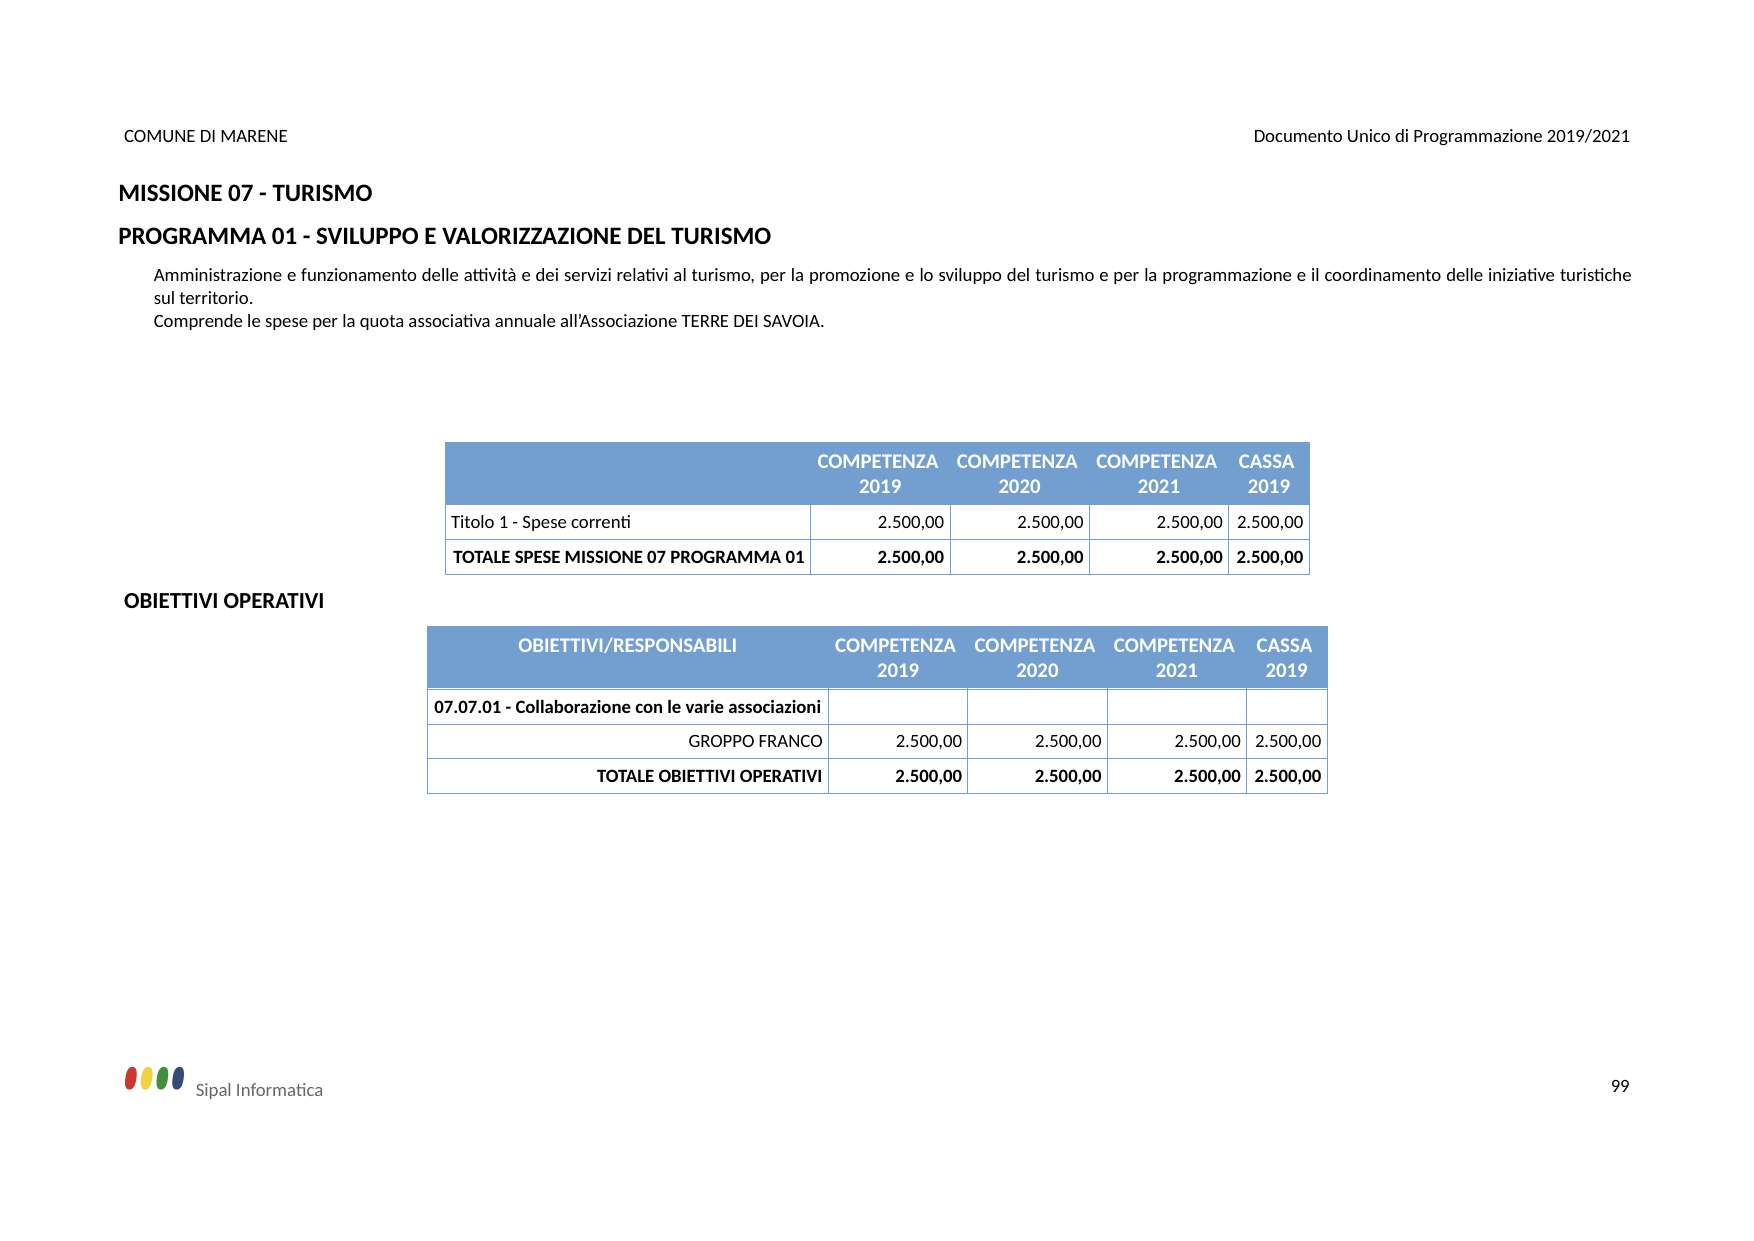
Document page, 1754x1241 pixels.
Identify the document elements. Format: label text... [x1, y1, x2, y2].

table_cell 2.500,00 [811, 505, 950, 539]
table_cell 2.500,00 [811, 540, 950, 574]
table_cell [829, 690, 967, 723]
table_cell OBIETTIVI OPERATIVI [118, 581, 1636, 620]
table_cell 07.07.01 - Collaborazione con le varie associazioni [428, 690, 828, 723]
table_cell 2.500,00 [1229, 505, 1309, 539]
table_cell [1247, 690, 1327, 723]
table_cell [968, 690, 1107, 723]
table_cell 2.500,00 [1108, 759, 1246, 793]
table_header COMPETENZA 2021 [1108, 627, 1246, 688]
table_cell 2.500,00 [951, 505, 1089, 539]
text Programma 01 - Sviluppo e valorizzazione del turismo [118, 220, 1612, 251]
table_header COMPETENZA 2020 [951, 443, 1089, 504]
table_cell 2.500,00 [1090, 505, 1228, 539]
table_cell [1108, 690, 1246, 723]
table_header CASSA 2019 [1229, 443, 1309, 504]
text Comprende le spese per la quota associativa annuale all’Associazione TERRE DEI SAVOIA. [153, 309, 1636, 332]
text Missione 07 - turismo [118, 177, 1612, 208]
table_cell 2.500,00 [1229, 540, 1309, 574]
table_cell TOTALE SPESE MISSIONE 07 PROGRAMMA 01 [446, 540, 810, 574]
table_header OBIETTIVI/RESPONSABILI [428, 627, 828, 688]
table_cell 2.500,00 [829, 759, 967, 793]
table_header CASSA 2019 [1247, 627, 1327, 688]
table_cell 2.500,00 [968, 759, 1107, 793]
table_header [118, 436, 1636, 581]
table_cell 2.500,00 [968, 725, 1107, 758]
table_cell 2.500,00 [1247, 725, 1327, 758]
table_header COMPETENZA 2020 [968, 627, 1107, 688]
table_header COMPETENZA 2019 [829, 627, 967, 688]
table_cell 2.500,00 [951, 540, 1089, 574]
table_cell 2.500,00 [829, 725, 967, 758]
table_cell Titolo 1 - Spese correnti [446, 505, 810, 539]
table_cell 2.500,00 [1090, 540, 1228, 574]
table_cell GROPPO FRANCO [428, 725, 828, 758]
table_cell TOTALE OBIETTIVI OPERATIVI [428, 759, 828, 793]
table_cell 2.500,00 [1247, 759, 1327, 793]
table_cell [118, 620, 1636, 799]
table_cell 2.500,00 [1108, 725, 1246, 758]
table_header COMPETENZA 2019 [811, 443, 950, 504]
table_header COMPETENZA 2021 [1090, 443, 1228, 504]
text Amministrazione e funzionamento delle attività e dei servizi relativi al turismo, per la promozione e lo sviluppo del turismo e per la programmazione e il coordinamento delle iniziative turistiche sul territorio. [153, 263, 1636, 309]
table_header [446, 443, 810, 504]
